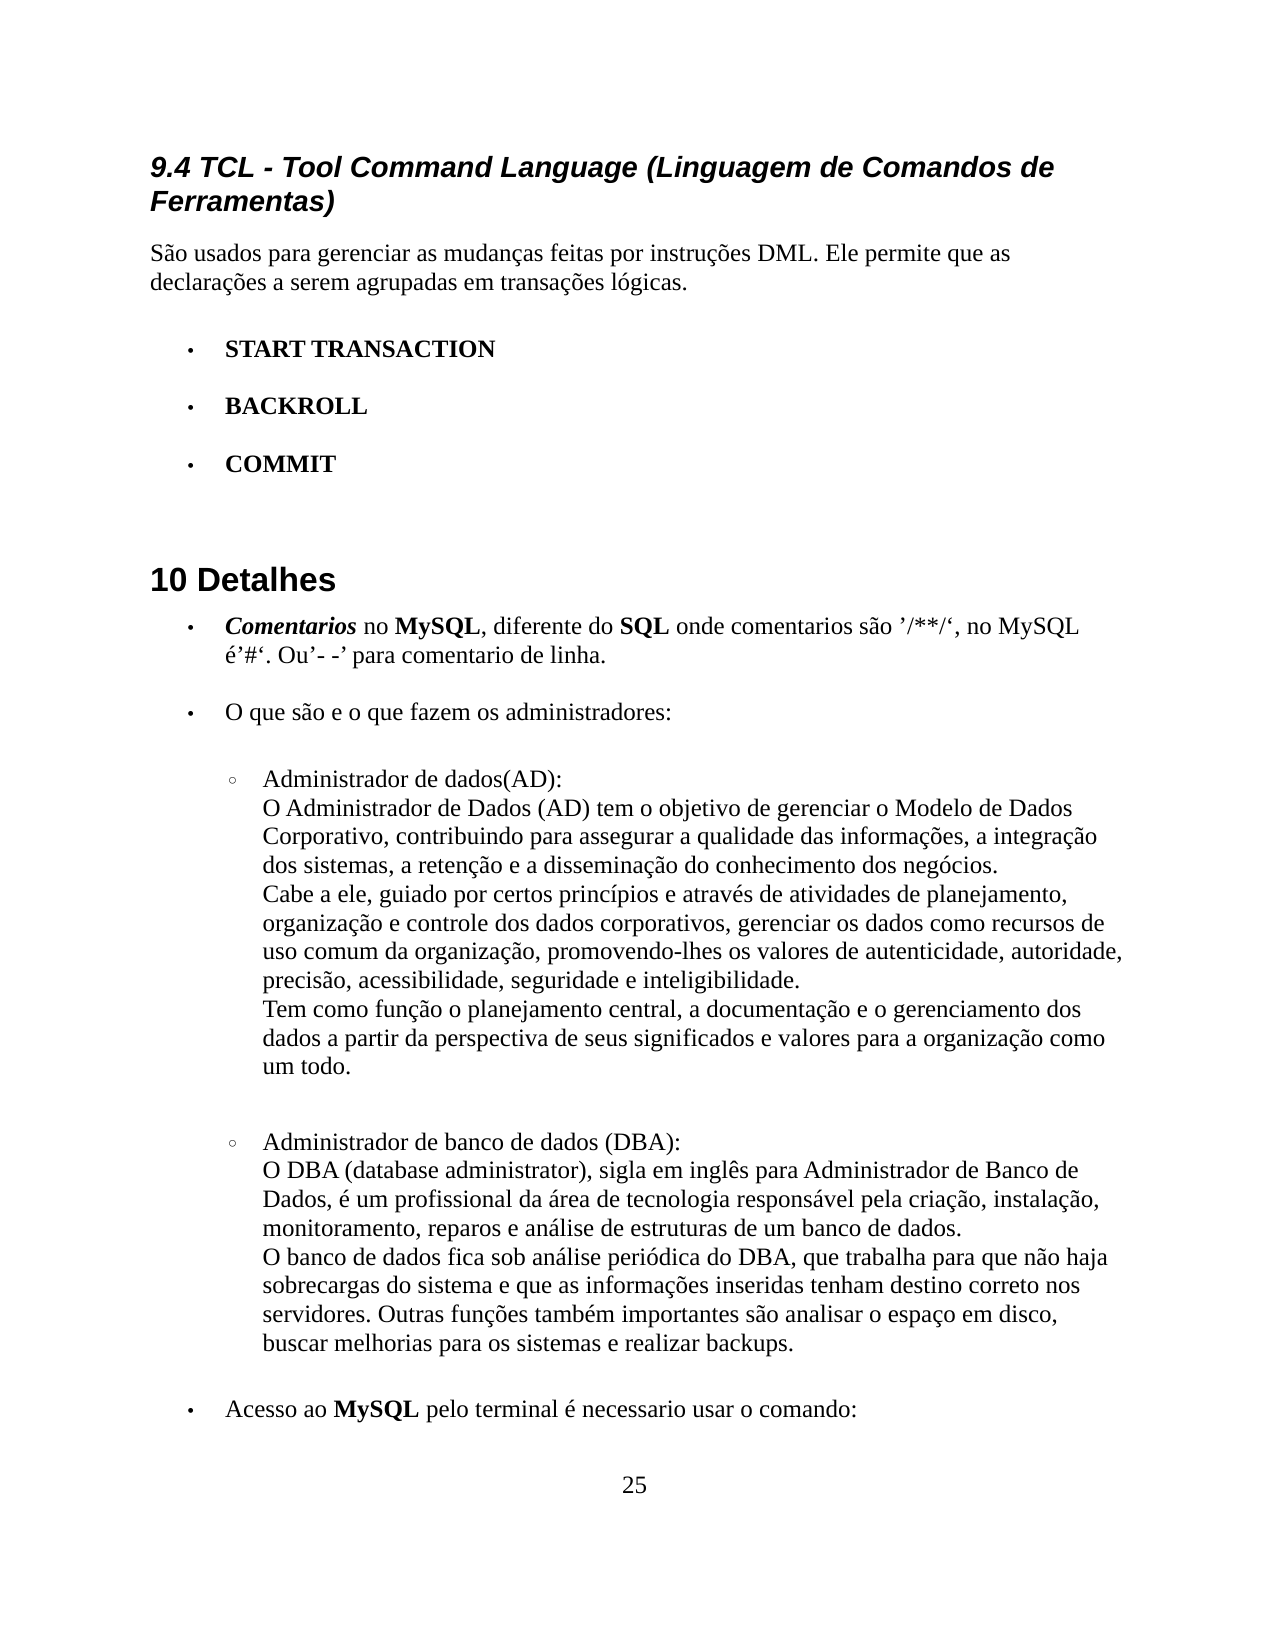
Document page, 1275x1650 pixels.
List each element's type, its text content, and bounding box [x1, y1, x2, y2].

subtitle 10 Detalhes [150, 560, 1125, 599]
list Acesso ao MySQL pelo terminal é necessario usar o comando: [187, 1394, 1125, 1423]
list BACKROLL [187, 391, 1125, 449]
list COMMIT [187, 449, 1125, 506]
list START TRANSACTION [187, 334, 1125, 391]
list Administrador de dados(AD): O Administrador de Dados (AD) tem o objetivo de gerenciar o Modelo de Dados Corporativo, contribuindo para assegurar a qualidade das informações, a integração dos sistemas, a retenção e a disseminação do conhecimento dos negócios. Cabe a ele, guiado por certos princípios e através de atividades de planejamento, organização e controle dos dados corporativos, gerenciar os dados como recursos de uso comum da organização, promovendo-lhes os valores de autenticidade, autoridade, precisão, acessibilidade, seguridade e inteligibilidade. Tem como função o planejamento central, a documentação e o gerenciamento dos dados a partir da perspectiva de seus significados e valores para a organização como um todo. [225, 764, 1125, 1109]
list Administrador de banco de dados (DBA): O DBA (database administrator), sigla em inglês para Administrador de Banco de Dados, é um profissional da área de tecnologia responsável pela criação, instalação, monitoramento, reparos e análise de estruturas de um banco de dados. O banco de dados fica sob análise periódica do DBA, que trabalha para que não haja sobrecargas do sistema e que as informações inseridas tenham destino correto nos servidores. Outras funções também importantes são analisar o espaço em disco, buscar melhorias para os sistemas e realizar backups. [225, 1127, 1125, 1386]
subtitle 9.4 TCL - Tool Command Language (Linguagem de Comandos de Ferramentas) [150, 150, 1125, 217]
list Comentarios no MySQL, diferente do SQL onde comentarios são ’/**/‘, no MySQL é’#‘. Ou’- -’ para comentario de linha. [187, 611, 1125, 697]
text São usados para gerenciar as mudanças feitas por instruções DML. Ele permite que as declarações a serem agrupadas em transações lógicas. [150, 238, 1125, 325]
list O que são e o que fazem os administradores: [187, 697, 1125, 755]
